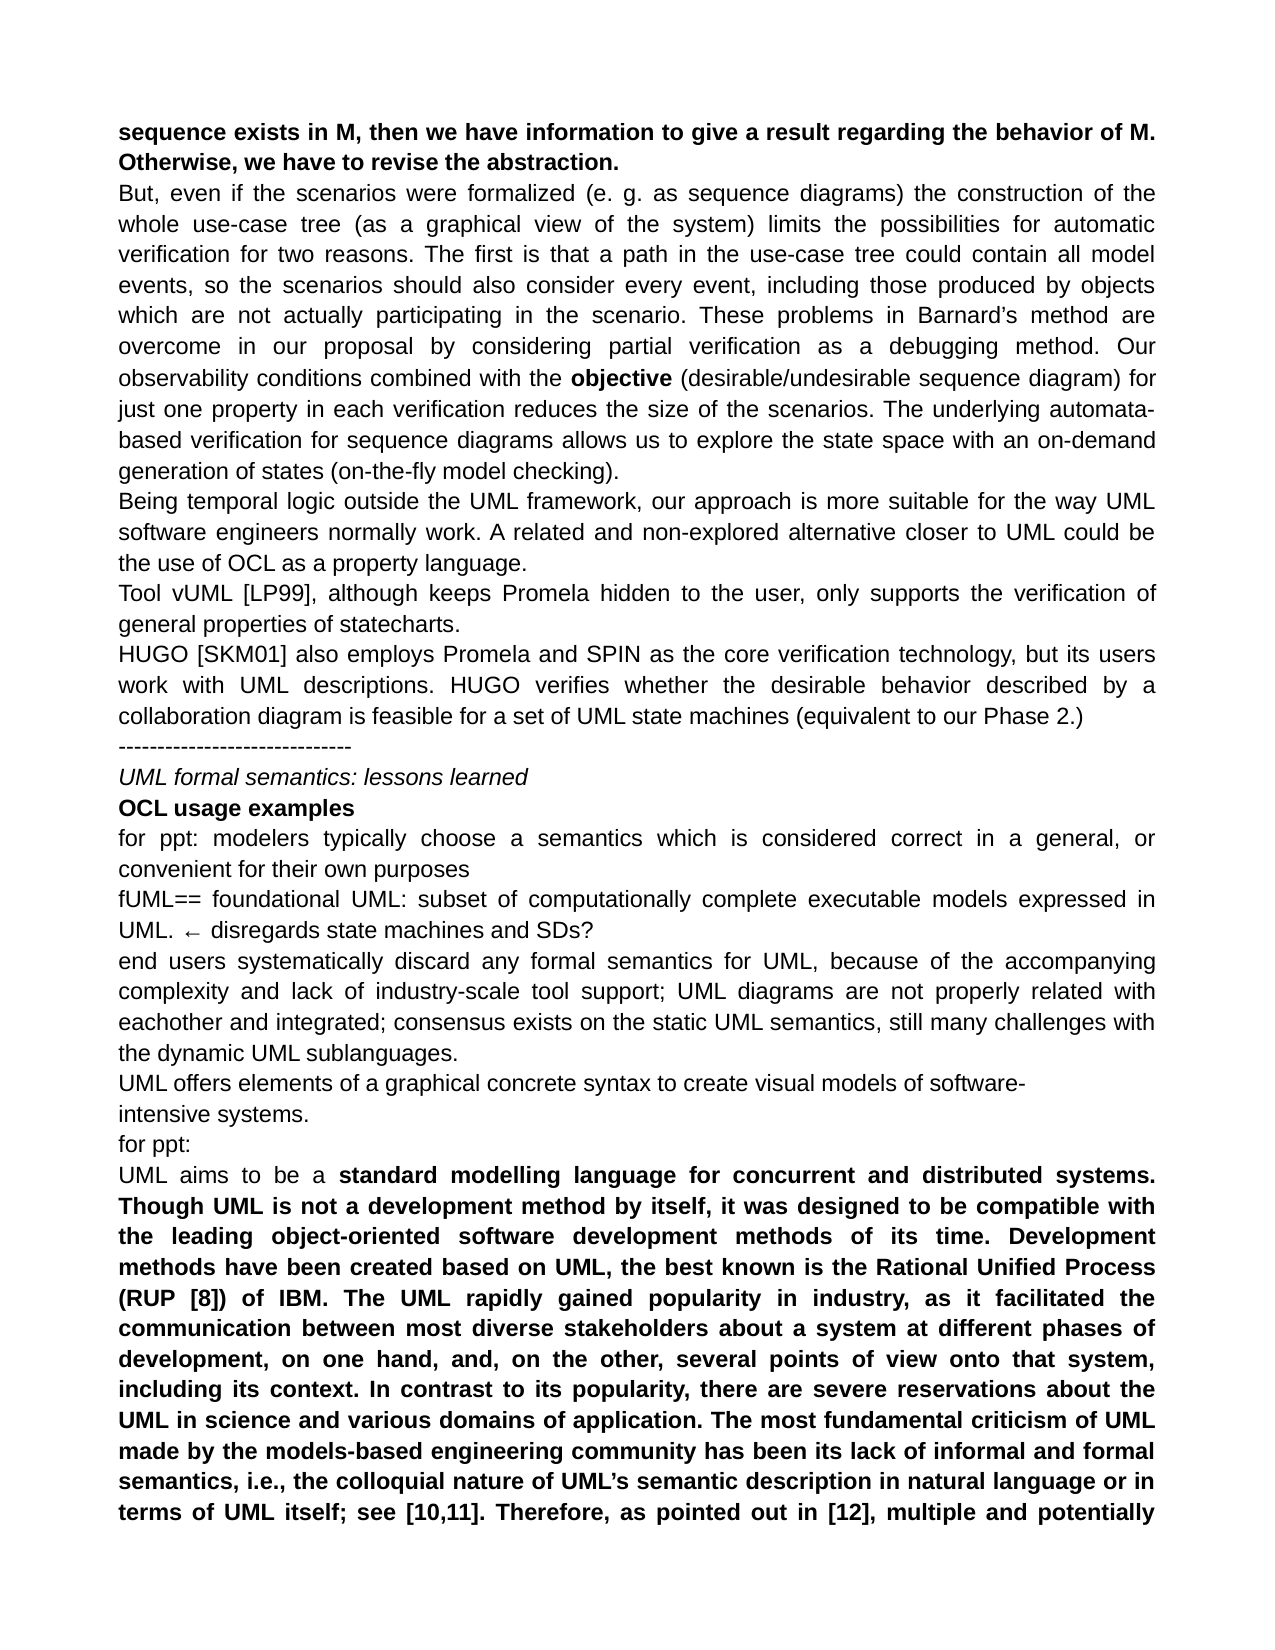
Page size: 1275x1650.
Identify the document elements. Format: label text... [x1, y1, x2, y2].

text UML offers elements of a graphical concrete syntax to create visual models of software- [118, 1069, 1157, 1096]
text end users systematically discard any formal semantics for UML, because of the accompanying complexity and lack of industry-scale tool support; UML diagrams are not properly related with eachother and integrated; consensus exists on the static UML semantics, still many challenges with the dynamic UML sublanguages. [118, 947, 1157, 1066]
text UML formal semantics: lessons learned [118, 763, 1157, 790]
text Being temporal logic outside the UML framework, our approach is more suitable for the way UML software engineers normally work. A related and non-explored alternative closer to UML could be the use of OCL as a property language. [118, 488, 1157, 576]
text intensive systems. [118, 1100, 1157, 1127]
text UML aims to be a standard modelling language for concurrent and distributed systems. Though UML is not a development method by itself, it was designed to be compatible with the leading object-oriented software development methods of its time. Development methods have been created based on UML, the best known is the Rational Unified Process (RUP [8]) of IBM. The UML rapidly gained popularity in industry, as it facilitated the communication between most diverse stakeholders about a system at different phases of development, on one hand, and, on the other, several points of view onto that system, including its context. In contrast to its popularity, there are severe reservations about the UML in science and various domains of application. The most fundamental criticism of UML made by the models-based engineering community has been its lack of informal and formal semantics, i.e., the colloquial nature of UML’s semantic description in natural language or in terms of UML itself; see [10,11]. Therefore, as pointed out in [12], multiple and potentially [118, 1161, 1157, 1525]
text ------------------------------ [118, 733, 1157, 759]
text for ppt: [118, 1131, 1157, 1158]
text sequence exists in M, then we have information to give a result regarding the behavior of M. Otherwise, we have to revise the abstraction. [118, 118, 1157, 176]
text OCL usage examples [118, 794, 1157, 821]
text fUML== foundational UML: subset of computationally complete executable models expressed in UML. ← disregards state machines and SDs? [118, 886, 1157, 943]
text HUGO [SKM01] also employs Promela and SPIN as the core verification technology, but its users work with UML descriptions. HUGO verifies whether the desirable behavior described by a collaboration diagram is feasible for a set of UML state machines (equivalent to our Phase 2.) [118, 641, 1157, 729]
text for ppt: modelers typically choose a semantics which is considered correct in a general, or convenient for their own purposes [118, 824, 1157, 882]
text Tool vUML [LP99], although keeps Promela hidden to the user, only supports the verification of general properties of statecharts. [118, 579, 1157, 637]
text But, even if the scenarios were formalized (e. g. as sequence diagrams) the construction of the whole use-case tree (as a graphical view of the system) limits the possibilities for automatic verification for two reasons. The first is that a path in the use-case tree could contain all model events, so the scenarios should also consider every event, including those produced by objects which are not actually participating in the scenario. These problems in Barnard’s method are overcome in our proposal by considering partial verification as a debugging method. Our observability conditions combined with the objective (desirable/undesirable sequence diagram) for just one property in each verification reduces the size of the scenarios. The underlying automata-based verification for sequence diagrams allows us to explore the state space with an on-demand generation of states (on-the-fly model checking). [118, 179, 1157, 484]
